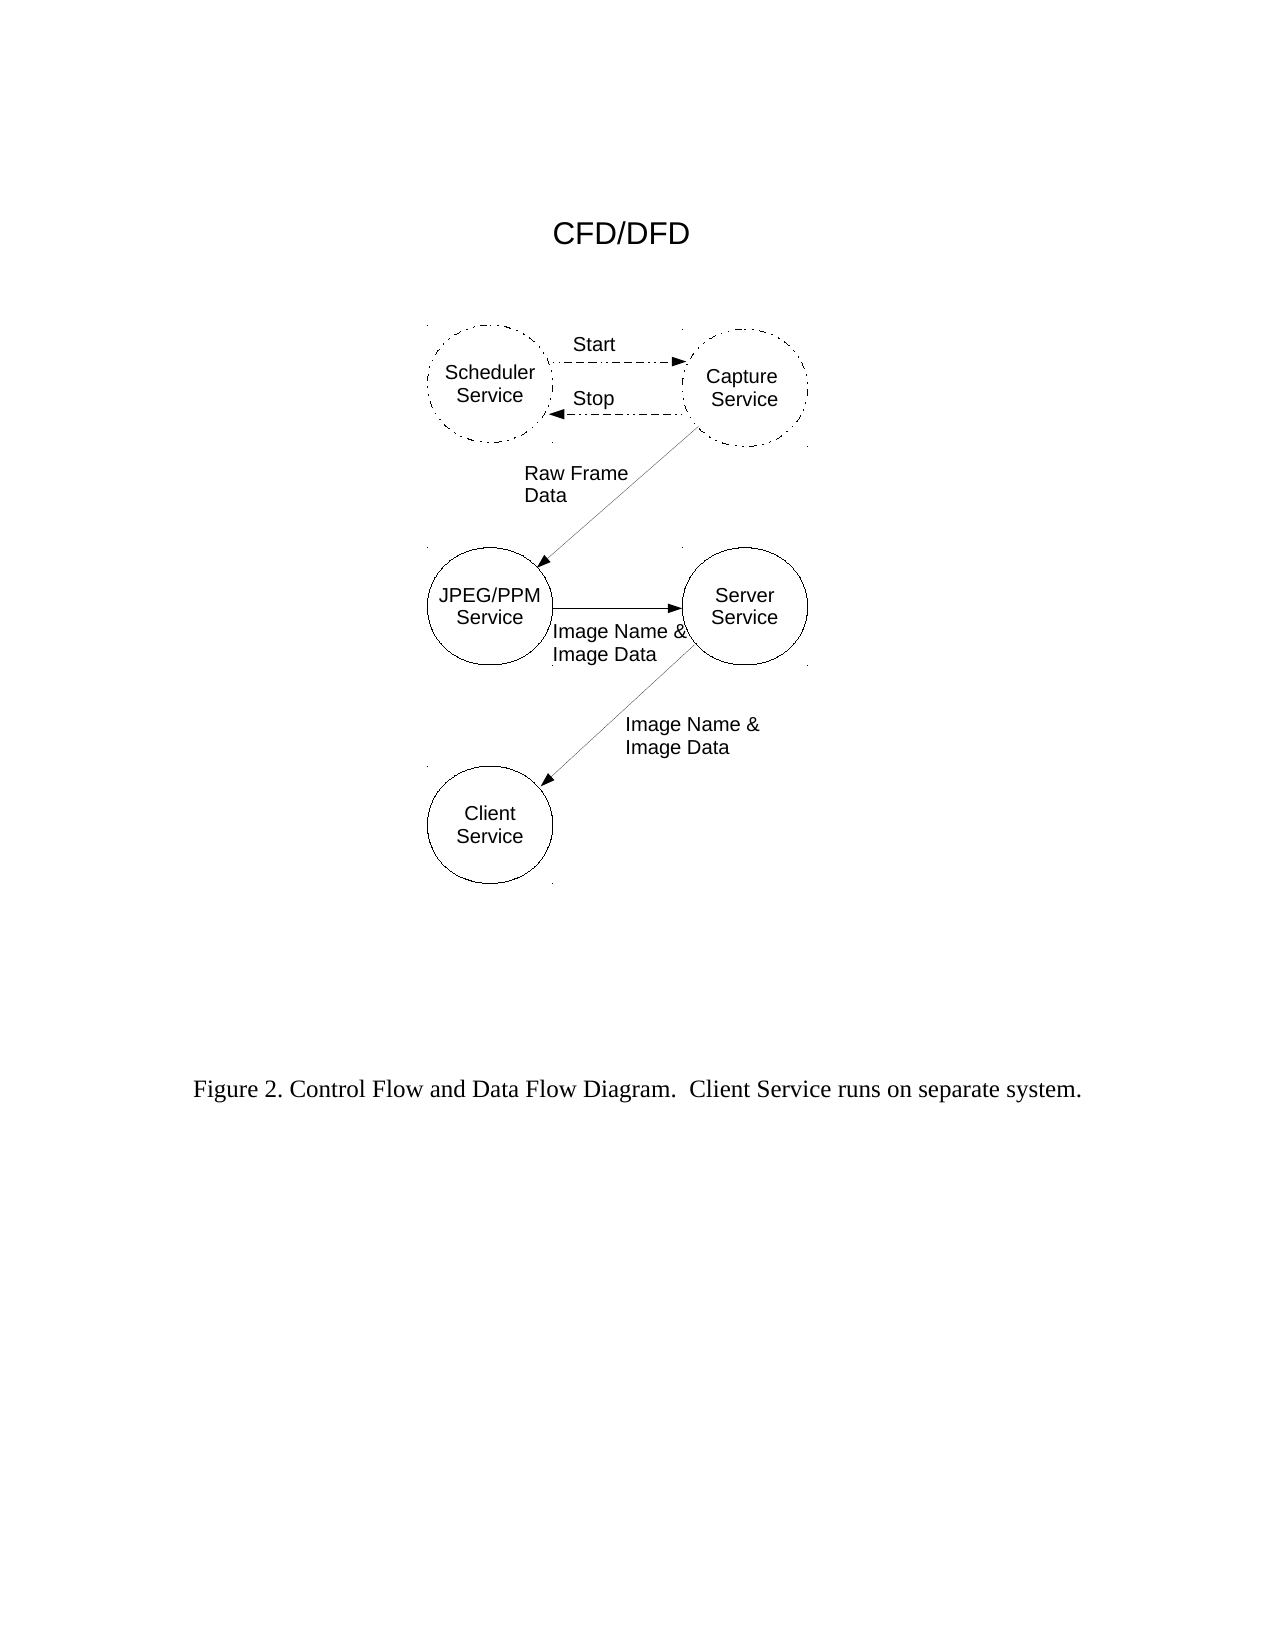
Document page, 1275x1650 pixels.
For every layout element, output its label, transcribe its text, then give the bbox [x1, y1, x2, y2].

text Figure 2. Control Flow and Data Flow Diagram. Client Service runs on separate system. [118, 1074, 1157, 1103]
